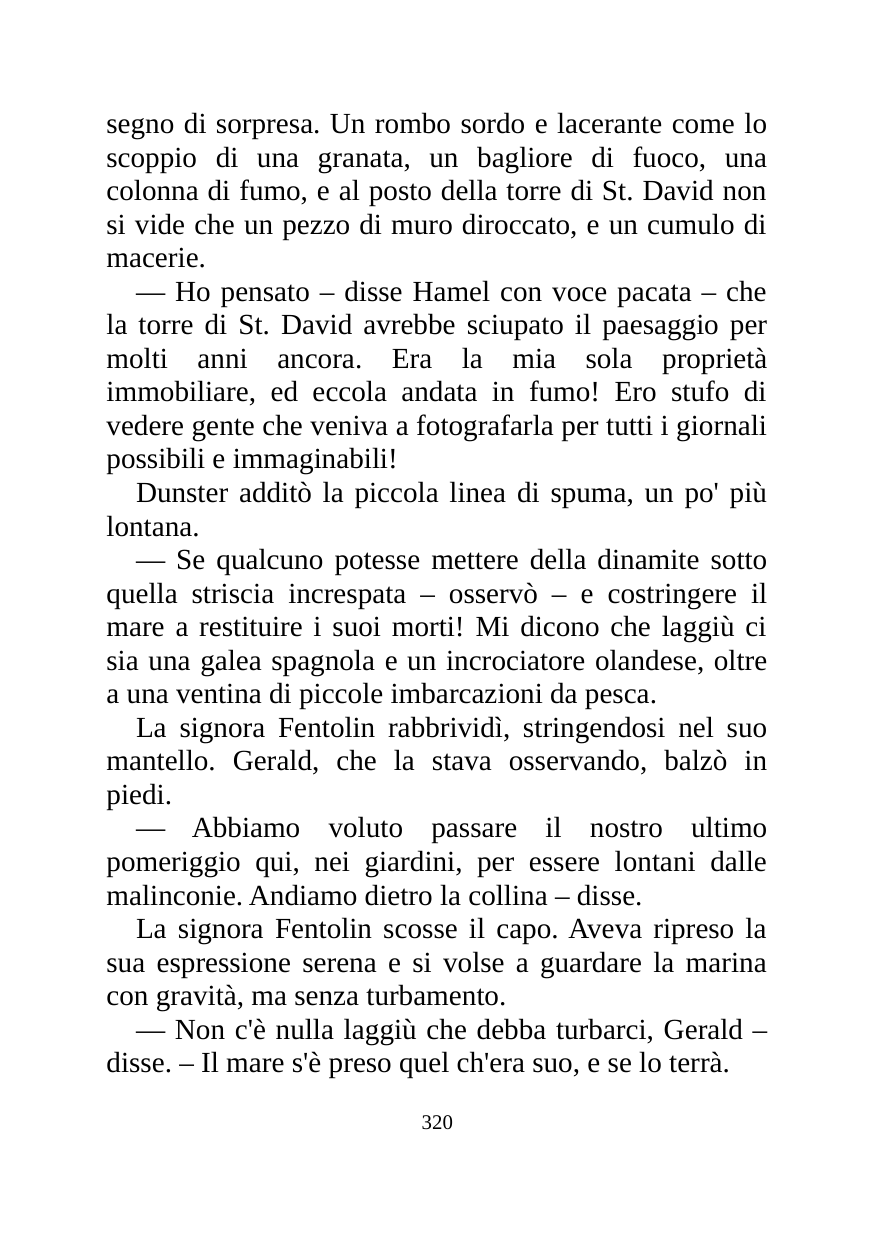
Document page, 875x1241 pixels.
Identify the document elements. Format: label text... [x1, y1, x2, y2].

text — Ho pensato – disse Hamel con voce pacata – che la torre di St. David avrebbe sciupato il paesaggio per molti anni ancora. Era la mia sola proprietà immobiliare, ed eccola andata in fumo! Ero stufo di vedere gente che veniva a fotografarla per tutti i giornali possibili e immaginabili! [106, 274, 768, 475]
text La signora Fentolin scosse il capo. Aveva ripreso la sua espressione serena e si volse a guardare la marina con gravità, ma senza turbamento. [106, 911, 768, 1012]
text segno di sorpresa. Un rombo sordo e lacerante come lo scoppio di una granata, un bagliore di fuoco, una colonna di fumo, e al posto della torre di St. David non si vide che un pezzo di muro diroccato, e un cumulo di macerie. [106, 106, 768, 274]
text La signora Fentolin rabbrividì, stringendosi nel suo mantello. Gerald, che la stava osservando, balzò in piedi. [106, 710, 768, 811]
text — Non c'è nulla laggiù che debba turbarci, Gerald – disse. – Il mare s'è preso quel ch'era suo, e se lo terrà. [106, 1012, 768, 1079]
text — Se qualcuno potesse mettere della dinamite sotto quella striscia increspata – osservò – e costringere il mare a restituire i suoi morti! Mi dicono che laggiù ci sia una galea spagnola e un incrociatore olandese, oltre a una ventina di piccole imbarcazioni da pesca. [106, 542, 768, 710]
text — Abbiamo voluto passare il nostro ultimo pomeriggio qui, nei giardini, per essere lontani dalle malinconie. Andiamo dietro la collina – disse. [106, 811, 768, 911]
text Dunster additò la piccola linea di spuma, un po' più lontana. [106, 475, 768, 542]
